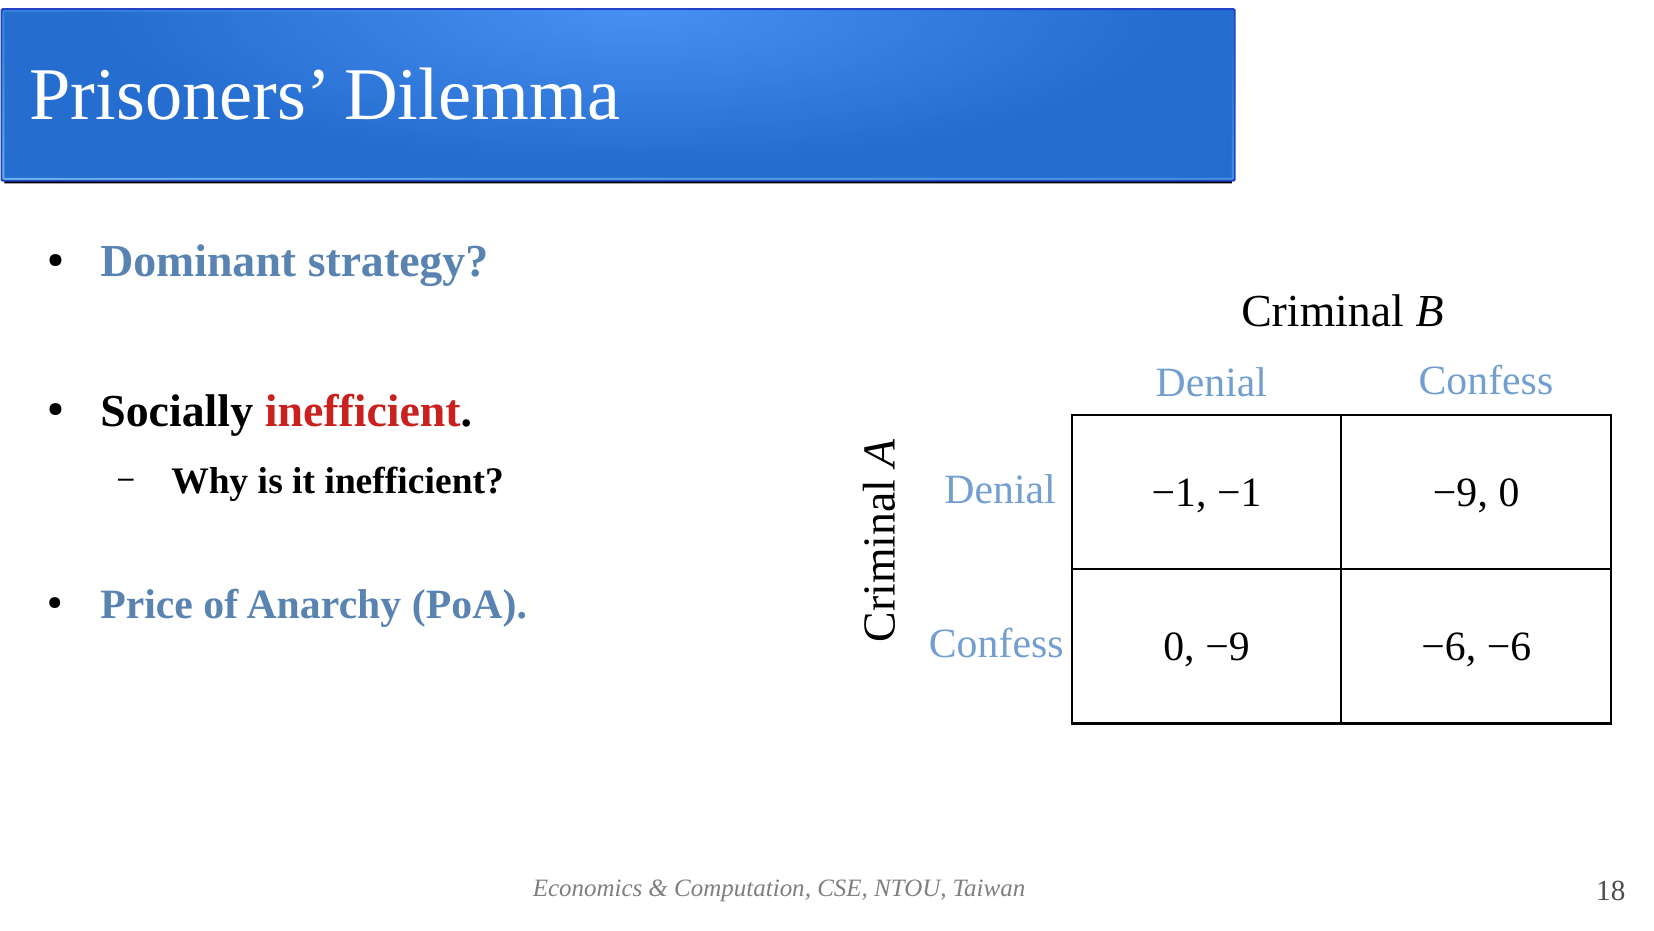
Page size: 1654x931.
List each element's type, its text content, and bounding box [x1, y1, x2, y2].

text_box Criminal A [846, 419, 915, 664]
text_box Denial [911, 458, 1089, 525]
text_box Criminal B [1220, 278, 1465, 347]
table_header −1, −1 [1073, 416, 1340, 568]
list Dominant strategy? Socially inefficient. Why is it inefficient? Price of Anarchy (PoA). [29, 236, 854, 872]
text_box Denial [1122, 351, 1300, 418]
table_header −9, 0 [1342, 416, 1610, 568]
title Prisoners’ Dilemma [29, 17, 1138, 172]
text_box Confess [1381, 349, 1591, 415]
text_box Confess [891, 612, 1101, 678]
table_cell −6, −6 [1342, 570, 1610, 722]
table_cell 0, −9 [1073, 570, 1340, 722]
